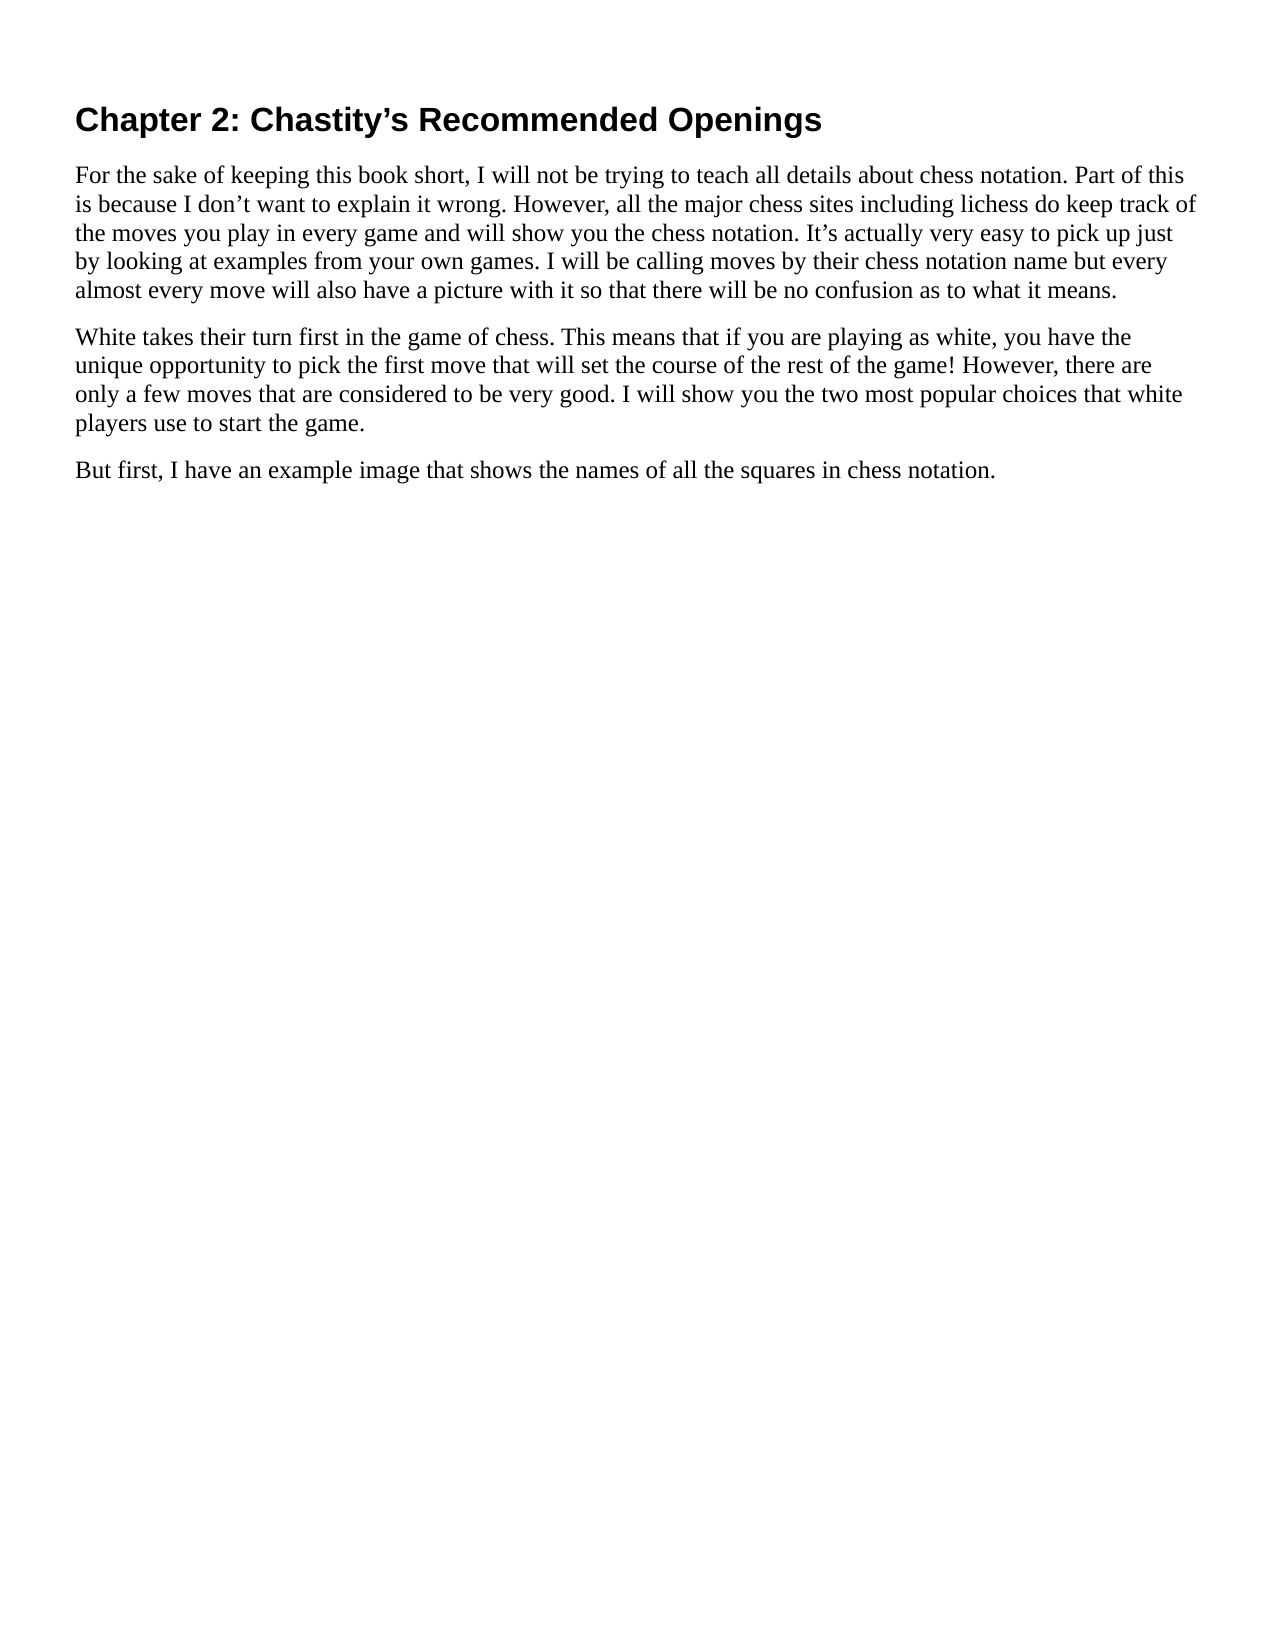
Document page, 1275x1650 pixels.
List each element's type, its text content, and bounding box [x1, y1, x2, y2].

subtitle Chapter 2: Chastity’s Recommended Openings [75, 100, 1200, 139]
text For the sake of keeping this book short, I will not be trying to teach all details about chess notation. Part of this is because I don’t want to explain it wrong. However, all the major chess sites including lichess do keep track of the moves you play in every game and will show you the chess notation. It’s actually very easy to pick up just by looking at examples from your own games. I will be calling moves by their chess notation name but every almost every move will also have a picture with it so that there will be no confusion as to what it means. [75, 160, 1200, 304]
text But first, I have an example image that shows the names of all the squares in chess notation. [75, 455, 1200, 483]
text White takes their turn first in the game of chess. This means that if you are playing as white, you have the unique opportunity to pick the first move that will set the course of the rest of the game! However, there are only a few moves that are considered to be very good. I will show you the two most popular choices that white players use to start the game. [75, 322, 1200, 437]
